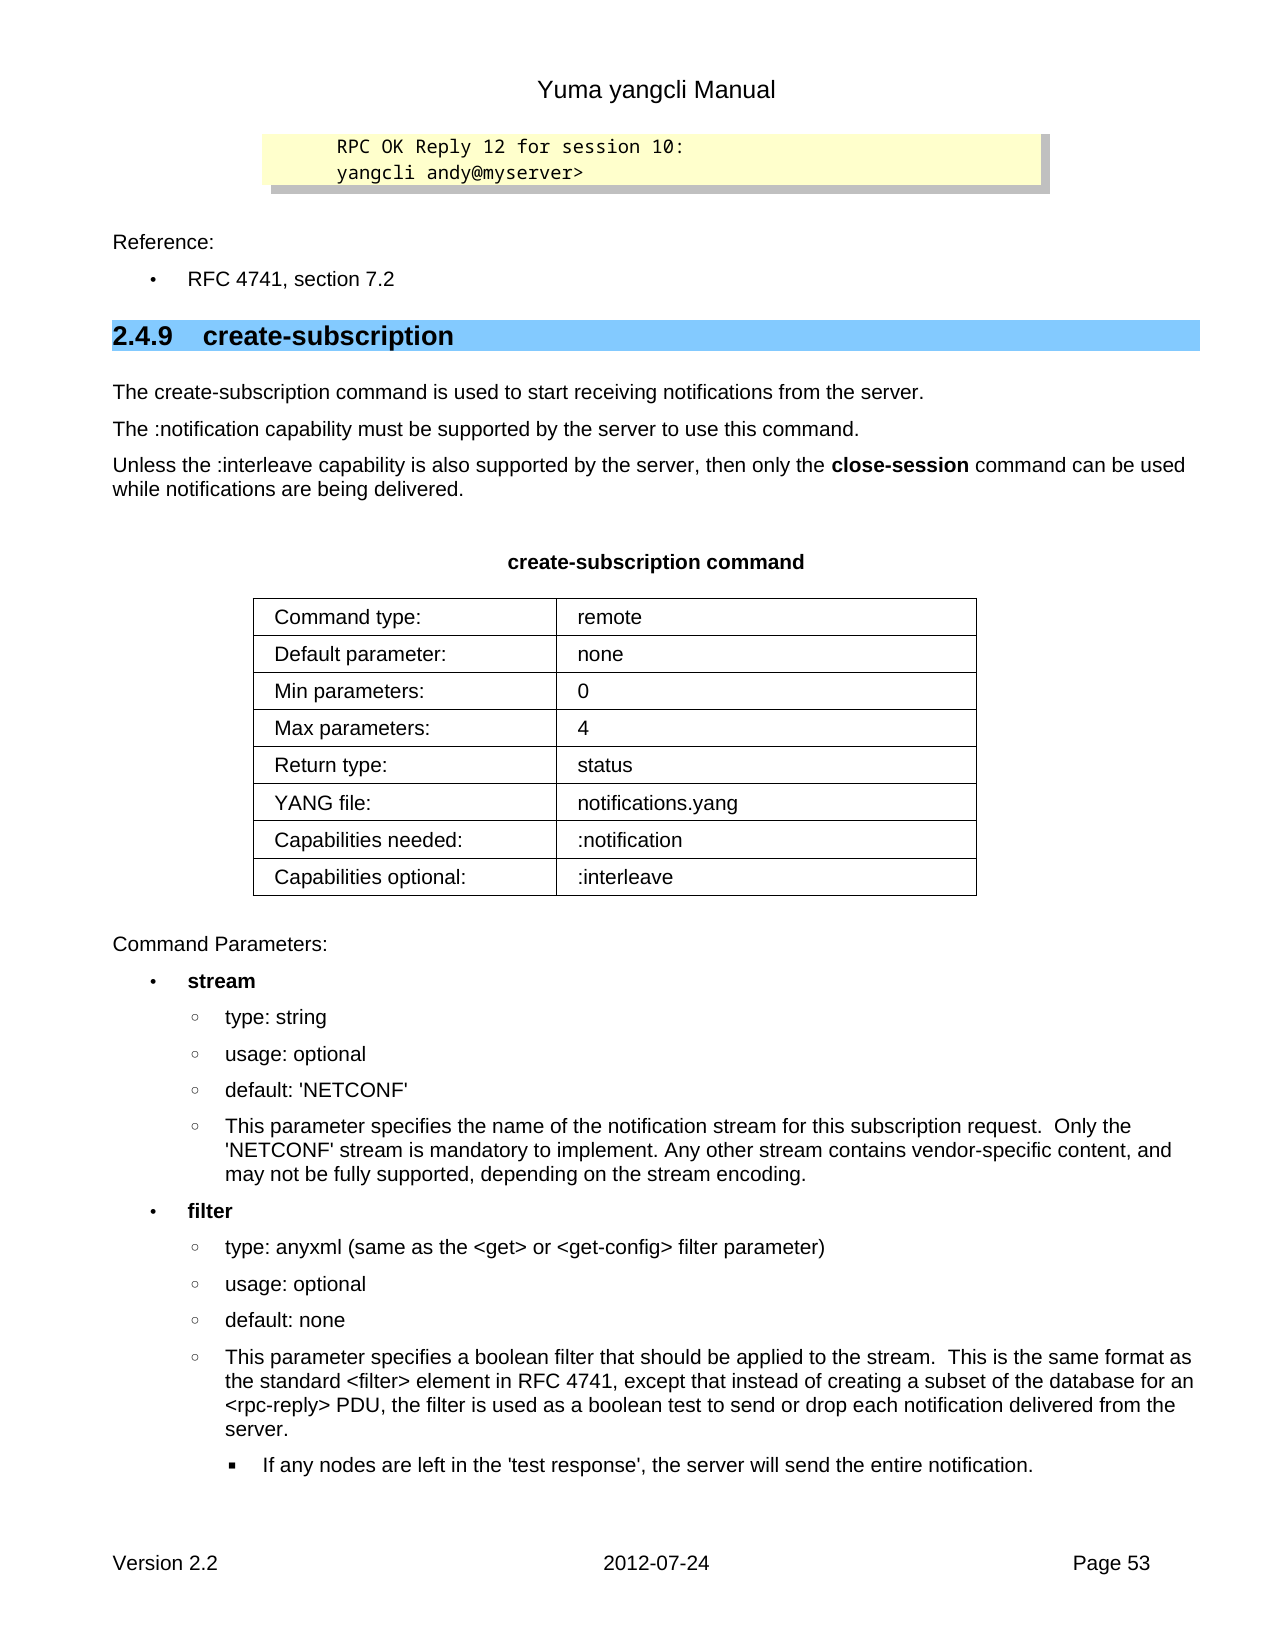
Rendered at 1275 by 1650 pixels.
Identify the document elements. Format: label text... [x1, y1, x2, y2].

table_cell Default parameter: [254, 636, 556, 672]
table_cell Capabilities needed: [254, 821, 556, 857]
list filter [150, 1199, 1200, 1223]
list usage: optional [187, 1041, 1200, 1065]
list type: anyxml (same as the <get> or <get-config> filter parameter) [187, 1235, 1200, 1259]
list type: string [187, 1005, 1200, 1029]
subtitle create-subscription command [127, 550, 1185, 574]
subtitle create-subscription [112, 320, 1200, 351]
list usage: optional [187, 1272, 1200, 1296]
table_cell Return type: [254, 747, 556, 783]
table_cell notifications.yang [557, 784, 976, 820]
table_cell 4 [557, 710, 976, 746]
text yangcli andy@myserver> [262, 159, 1041, 185]
list If any nodes are left in the 'test response', the server will send the entire notification. [225, 1453, 1200, 1477]
text Reference: [112, 230, 1200, 254]
table_cell :notification [557, 821, 976, 857]
list This parameter specifies a boolean filter that should be applied to the stream. This is the same format as the standard <filter> element in RFC 4741, except that instead of creating a subset of the database for an <rpc-reply> PDU, the filter is used as a boolean test to send or drop each notification delivered from the server. [187, 1344, 1200, 1440]
list default: none [187, 1308, 1200, 1332]
table_header Command type: [254, 599, 556, 635]
table_cell :interleave [557, 859, 976, 894]
table_cell 0 [557, 673, 976, 709]
text Unless the :interleave capability is also supported by the server, then only the close-session command can be used while notifications are being delivered. [112, 453, 1200, 501]
text The create-subscription command is used to start receiving notifications from the server. [112, 380, 1200, 404]
table_cell Max parameters: [254, 710, 556, 746]
list RFC 4741, section 7.2 [150, 267, 1200, 291]
table_cell YANG file: [254, 784, 556, 820]
text RPC OK Reply 12 for session 10: [262, 134, 1041, 159]
table_header remote [557, 599, 976, 635]
list stream [150, 968, 1200, 992]
text Command Parameters: [112, 932, 1200, 956]
table_cell Capabilities optional: [254, 859, 556, 894]
list default: 'NETCONF' [187, 1078, 1200, 1102]
table_cell none [557, 636, 976, 672]
table_cell Min parameters: [254, 673, 556, 709]
text The :notification capability must be supported by the server to use this command. [112, 417, 1200, 441]
table_cell status [557, 747, 976, 783]
list This parameter specifies the name of the notification stream for this subscription request. Only the 'NETCONF' stream is mandatory to implement. Any other stream contains vendor-specific content, and may not be fully supported, depending on the stream encoding. [187, 1114, 1200, 1186]
